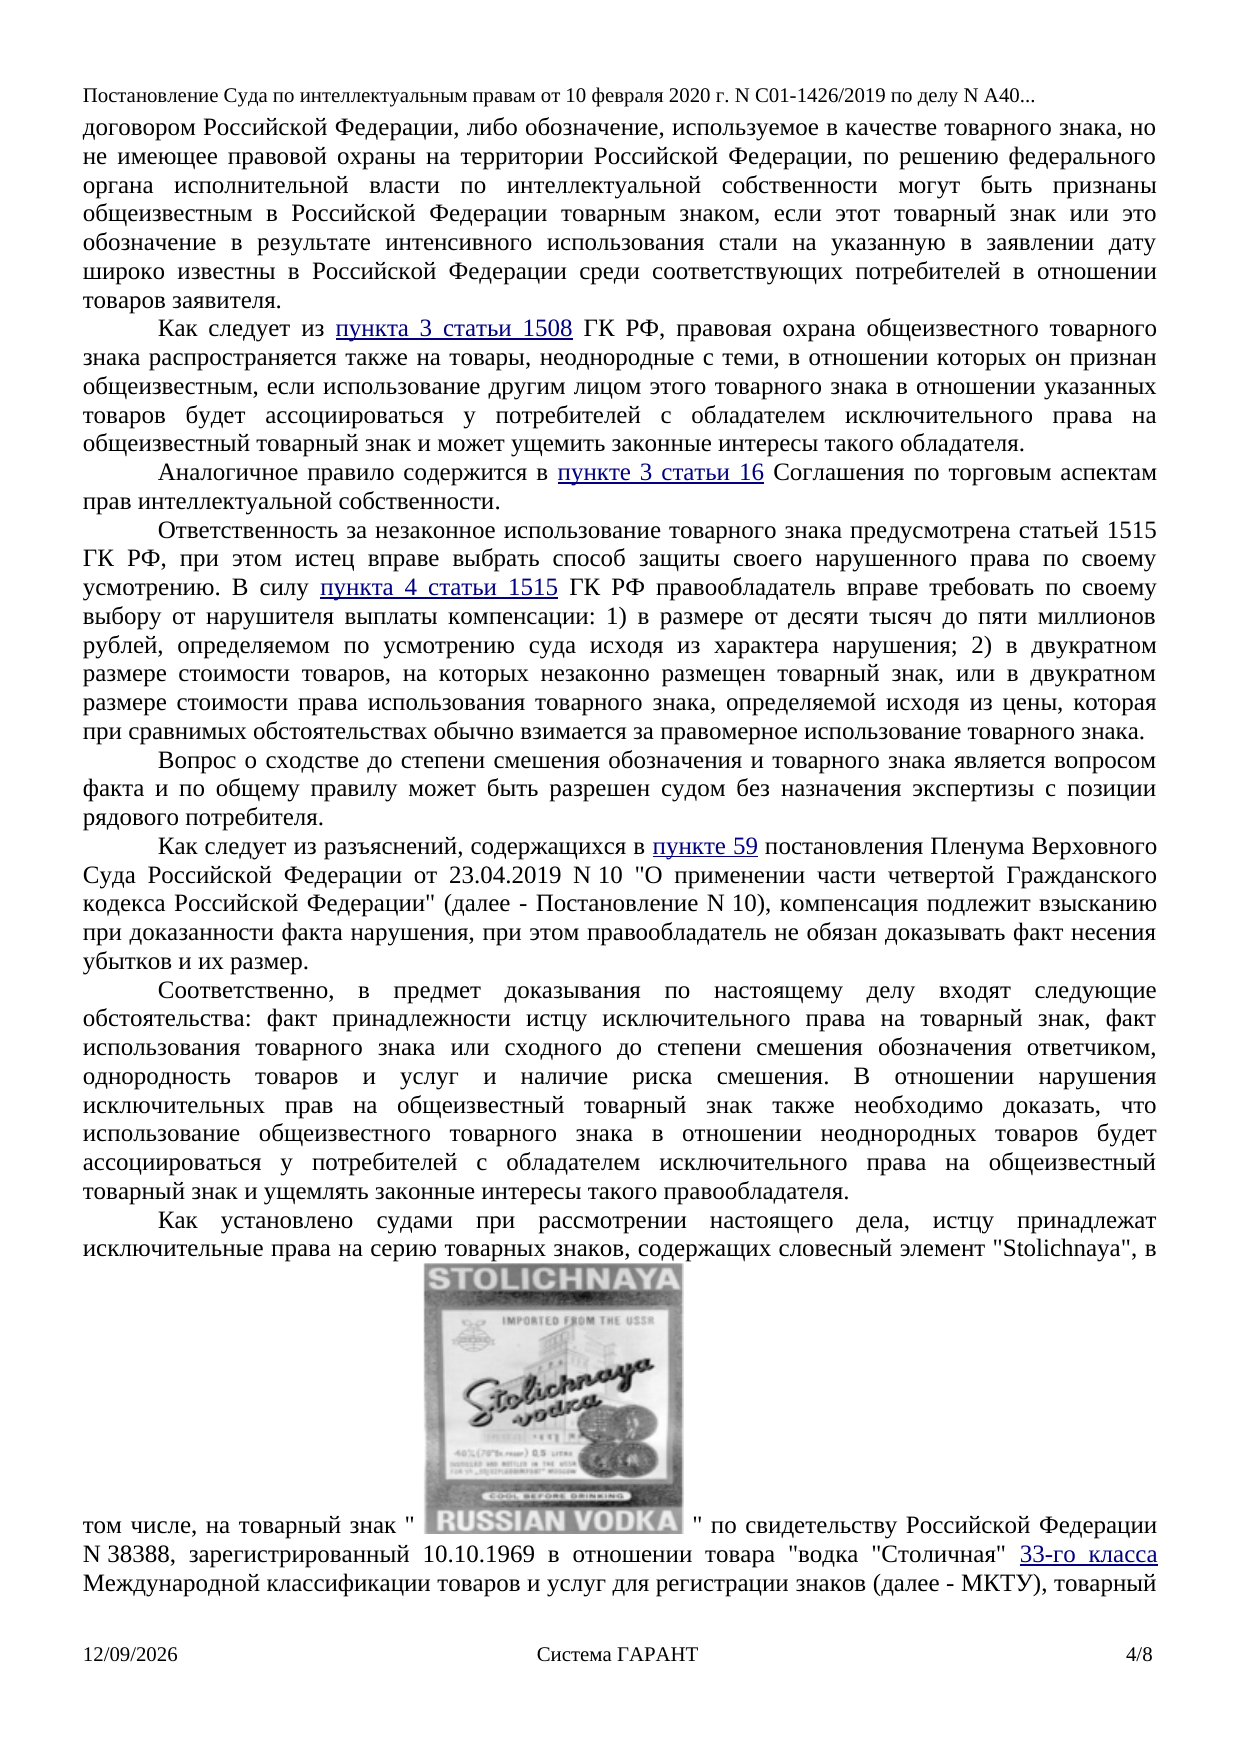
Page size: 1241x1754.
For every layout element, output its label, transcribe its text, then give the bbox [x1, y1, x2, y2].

text договором Российской Федерации, либо обозначение, используемое в качестве товарного знака, но не имеющее правовой охраны на территории Российской Федерации, по решению федерального органа исполнительной власти по интеллектуальной собственности могут быть признаны общеизвестным в Российской Федерации товарным знаком, если этот товарный знак или это обозначение в результате интенсивного использования стали на указанную в заявлении дату широко известны в Российской Федерации среди соответствующих потребителей в отношении товаров заявителя. [83, 112, 1157, 313]
text Как следует из разъяснений, содержащихся в пункте 59 постановления Пленума Верховного Суда Российской Федерации от 23.04.2019 N 10 "О применении части четвертой Гражданского кодекса Российской Федерации" (далее - Постановление N 10), компенсация подлежит взысканию при доказанности факта нарушения, при этом правообладатель не обязан доказывать факт несения убытков и их размер. [83, 831, 1157, 975]
text Ответственность за незаконное использование товарного знака предусмотрена статьей 1515 ГК РФ, при этом истец вправе выбрать способ защиты своего нарушенного права по своему усмотрению. В силу пункта 4 статьи 1515 ГК РФ правообладатель вправе требовать по своему выбору от нарушителя выплаты компенсации: 1) в размере от десяти тысяч до пяти миллионов рублей, определяемом по усмотрению суда исходя из характера нарушения; 2) в двукратном размере стоимости товаров, на которых незаконно размещен товарный знак, или в двукратном размере стоимости права использования товарного знака, определяемой исходя из цены, которая при сравнимых обстоятельствах обычно взимается за правомерное использование товарного знака. [83, 515, 1157, 745]
text Аналогичное правило содержится в пункте 3 статьи 16 Соглашения по торговым аспектам прав интеллектуальной собственности. [83, 457, 1157, 515]
text Вопрос о сходстве до степени смешения обозначения и товарного знака является вопросом факта и по общему правилу может быть разрешен судом без назначения экспертизы с позиции рядового потребителя. [83, 745, 1157, 831]
text Как установлено судами при рассмотрении настоящего дела, истцу принадлежат исключительные права на серию товарных знаков, содержащих словесный элемент "Stolichnaya", в том числе, на товарный знак " " по свидетельству Российской Федерации N 38388, зарегистрированный 10.10.1969 в отношении товара "водка "Столичная" 33-го класса Международной классификации товаров и услуг для регистрации знаков (далее - МКТУ), товарный [83, 1205, 1157, 1597]
text Как следует из пункта 3 статьи 1508 ГК РФ, правовая охрана общеизвестного товарного знака распространяется также на товары, неоднородные с теми, в отношении которых он признан общеизвестным, если использование другим лицом этого товарного знака в отношении указанных товаров будет ассоциироваться у потребителей с обладателем исключительного права на общеизвестный товарный знак и может ущемить законные интересы такого обладателя. [83, 313, 1157, 457]
text Соответственно, в предмет доказывания по настоящему делу входят следующие обстоятельства: факт принадлежности истцу исключительного права на товарный знак, факт использования товарного знака или сходного до степени смешения обозначения ответчиком, однородность товаров и услуг и наличие риска смешения. В отношении нарушения исключительных прав на общеизвестный товарный знак также необходимо доказать, что использование общеизвестного товарного знака в отношении неоднородных товаров будет ассоциироваться у потребителей с обладателем исключительного права на общеизвестный товарный знак и ущемлять законные интересы такого правообладателя. [83, 975, 1157, 1205]
picture [423, 1262, 684, 1534]
